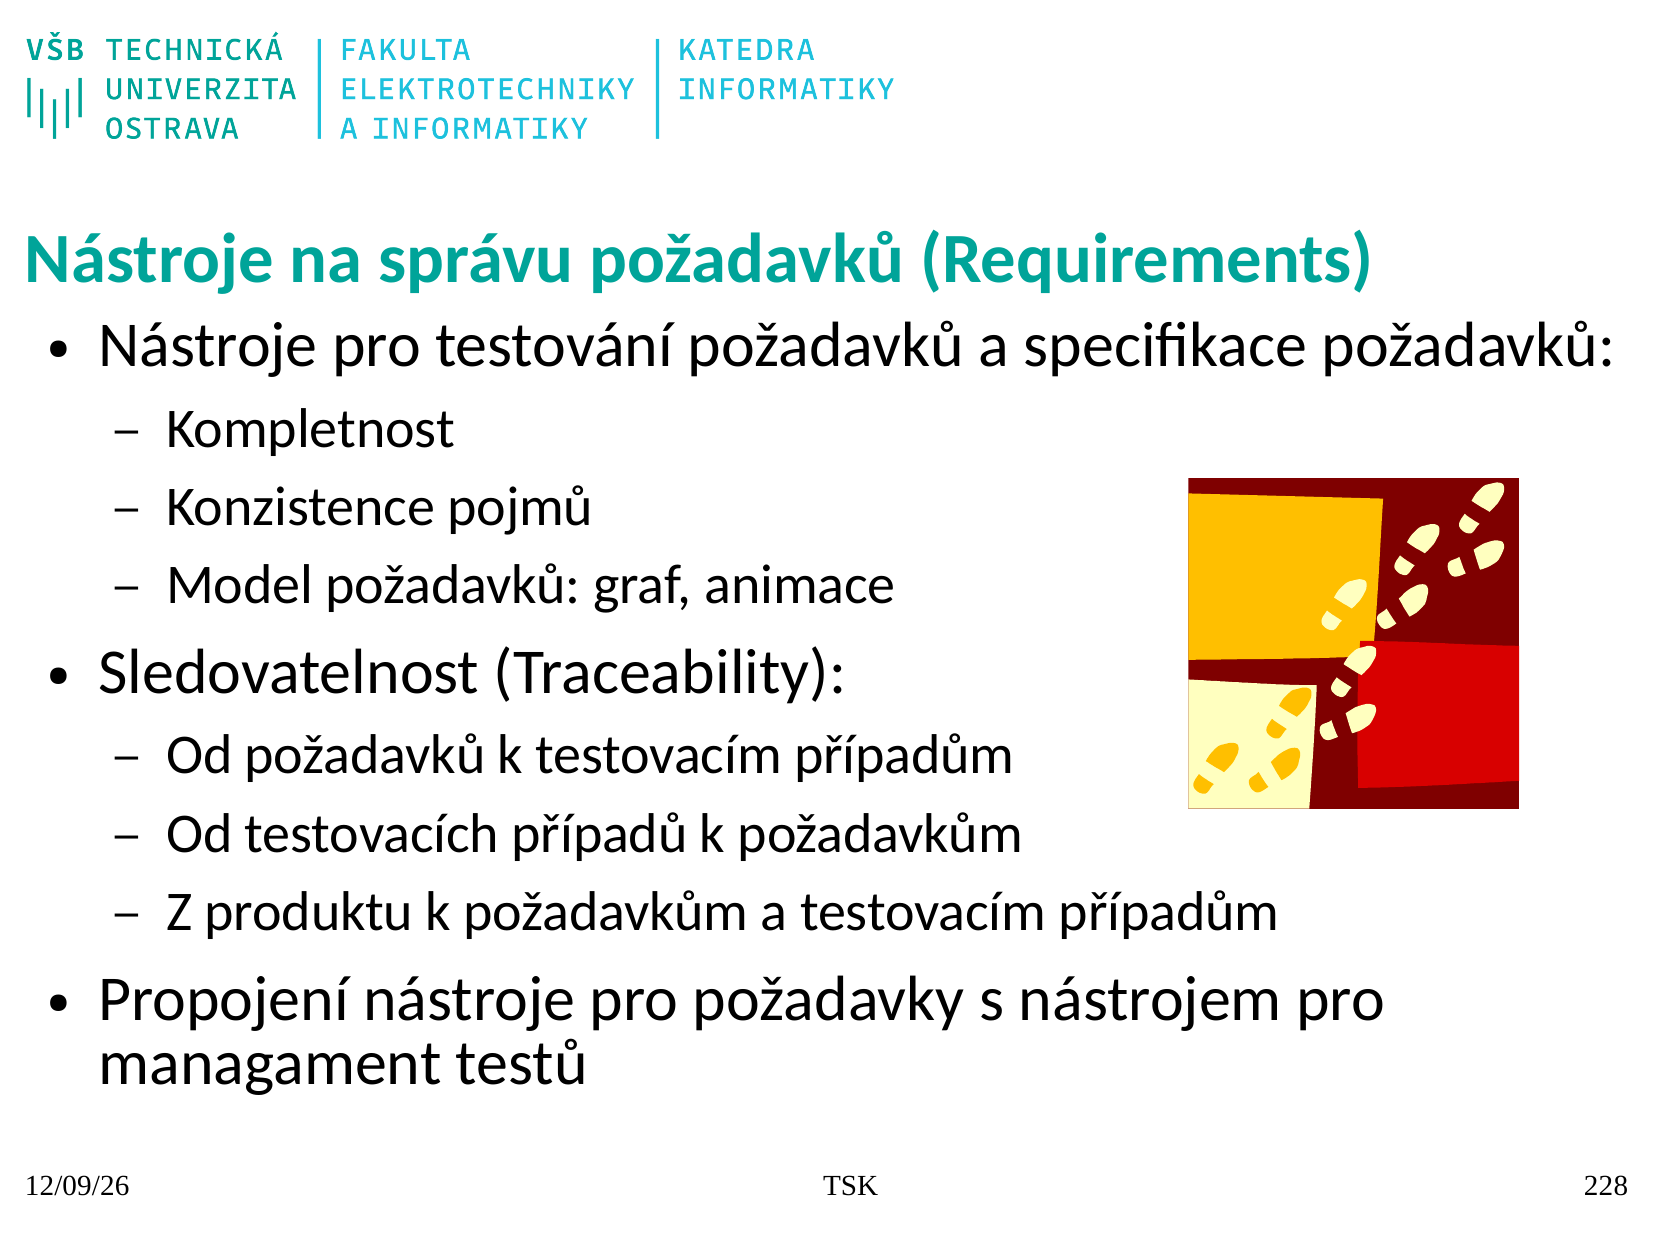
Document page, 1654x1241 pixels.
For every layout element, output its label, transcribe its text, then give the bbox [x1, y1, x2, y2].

picture [1188, 477, 1520, 809]
picture [26, 31, 894, 139]
list Nástroje pro testování požadavků a specifikace požadavků: Kompletnost Konzistence pojmů Model požadavků: graf, animace Sledovatelnost (Traceability): Od požadavků k testovacím případům Od testovacích případů k požadavkům Z produktu k požadavkům a testovacím případům Propojení nástroje pro požadavky s nástrojem pro managament testů [30, 318, 1629, 1146]
title Nástroje na správu požadavků (Requirements) [24, 169, 1629, 300]
